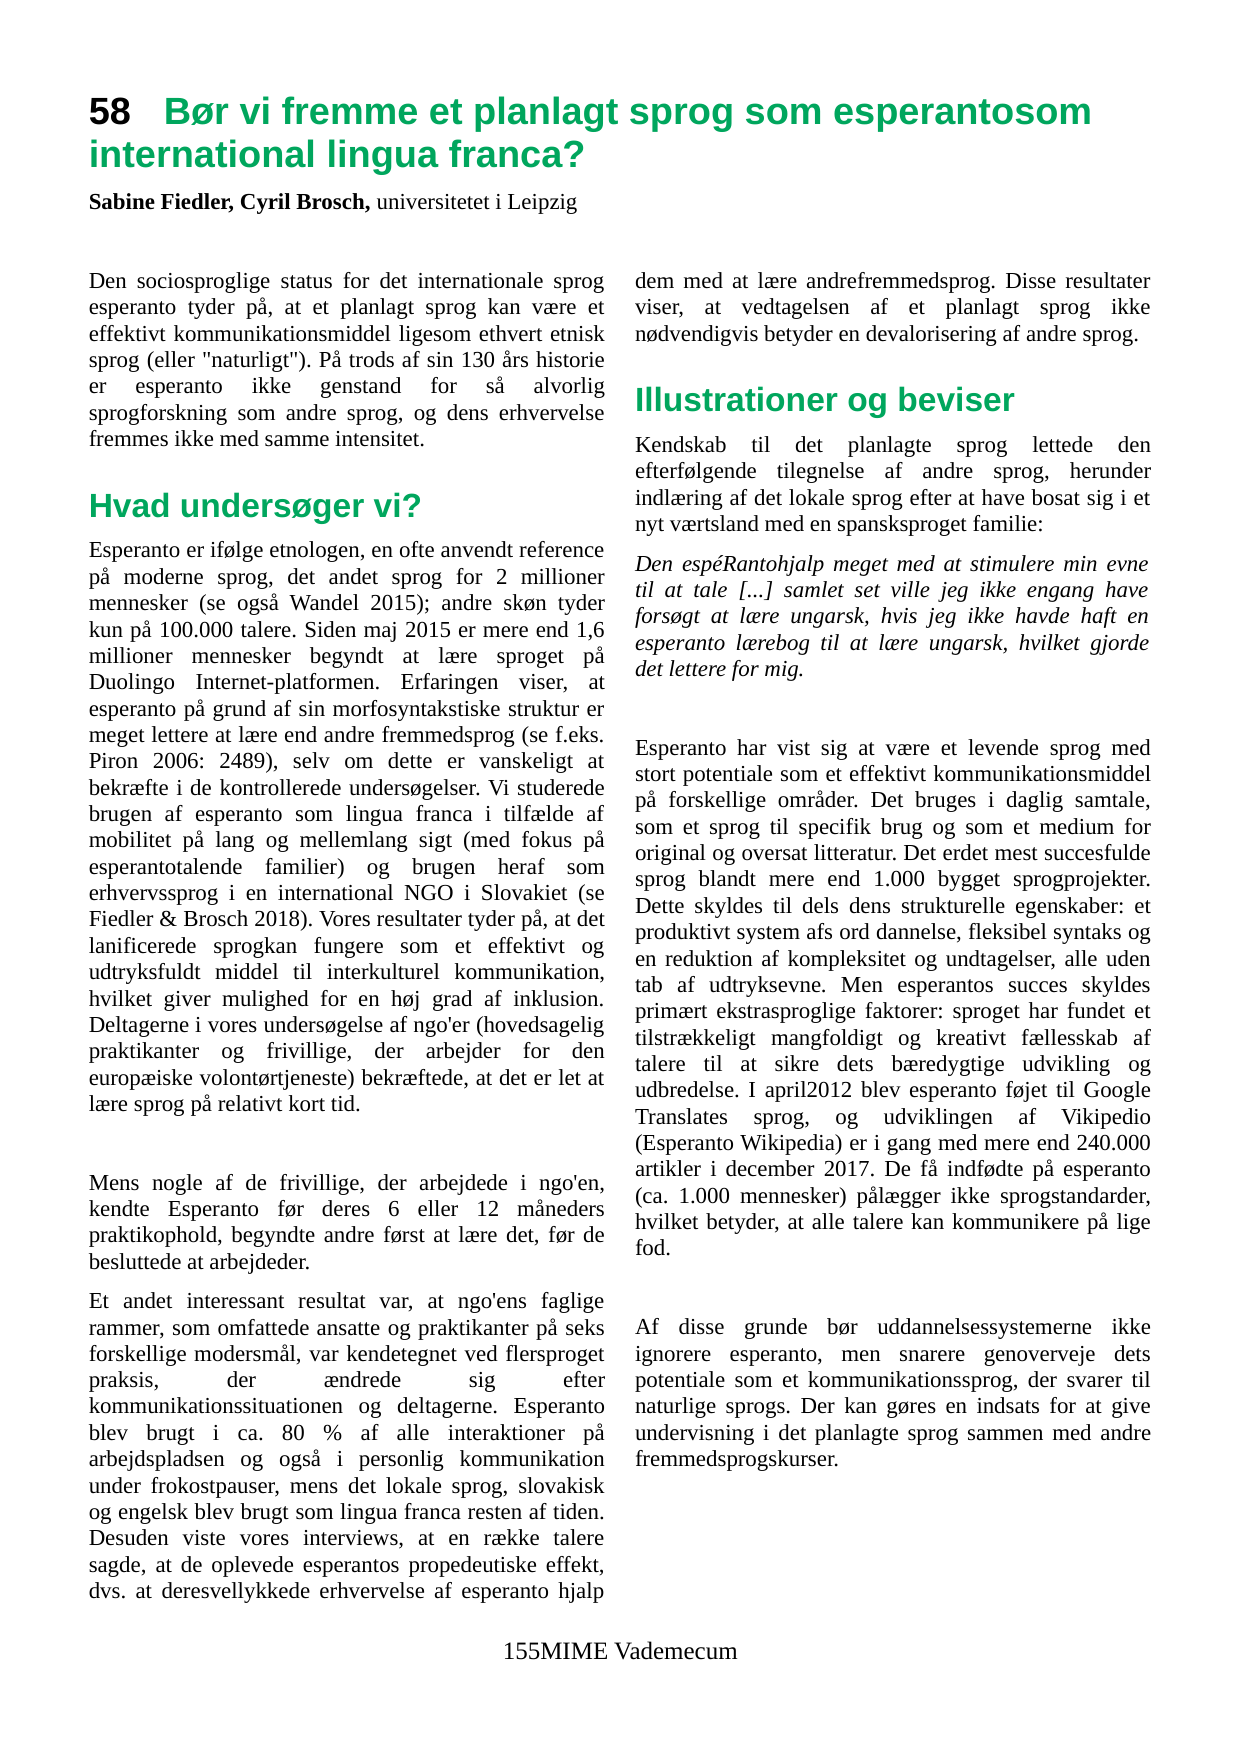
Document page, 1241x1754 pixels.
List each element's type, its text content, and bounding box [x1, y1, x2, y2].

subtitle Hvad undersøger vi? [88, 485, 605, 524]
text Kendskab til det planlagte sprog lettede den efterfølgende tilegnelse af andre sprog, herunder indlæring af det lokale sprog efter at have bosat sig i et nyt værtsland med en spansksproget familie: [635, 431, 1152, 537]
text Esperanto er ifølge etnologen, en ofte anvendt reference på moderne sprog, det andet sprog for 2 millioner mennesker (se også Wandel 2015); andre skøn tyder kun på 100.000 talere. Siden maj 2015 er mere end 1,6 millioner mennesker begyndt at lære sproget på Duolingo Internet-platformen. Erfaringen viser, at esperanto på grund af sin morfosyntakstiske struktur er meget lettere at lære end andre fremmedsprog (se f.eks. Piron 2006: 2489), selv om dette er vanskeligt at bekræfte i de kontrollerede undersøgelser. Vi studerede brugen af esperanto som lingua franca i tilfælde af mobilitet på lang og mellemlang sigt (med fokus på esperantotalende familier) og brugen heraf som erhvervssprog i en international NGO i Slovakiet (se Fiedler & Brosch 2018). Vores resultater tyder på, at det lanificerede sprogkan fungere som et effektivt og udtryksfuldt middel til interkulturel kommunikation, hvilket giver mulighed for en høj grad af inklusion. Deltagerne i vores undersøgelse af ngo'er (hovedsagelig praktikanter og frivillige, der arbejder for den europæiske volontørtjeneste) bekræftede, at det er let at lære sprog på relativt kort tid. [88, 537, 605, 1116]
text Af disse grunde bør uddannelsessystemerne ikke ignorere esperanto, men snarere genoverveje dets potentiale som et kommunikationssprog, der svarer til naturlige sprogs. Der kan gøres en indsats for at give undervisning i det planlagte sprog sammen med andre fremmedsprogskurser. [635, 1313, 1152, 1471]
text Esperanto har vist sig at være et levende sprog med stort potentiale som et effektivt kommunikationsmiddel på forskellige områder. Det bruges i daglig samtale, som et sprog til specifik brug og som et medium for original og oversat litteratur. Det erdet mest succesfulde sprog blandt mere end 1.000 bygget sprogprojekter. Dette skyldes til dels dens strukturelle egenskaber: et produktivt system afs ord dannelse, fleksibel syntaks og en reduktion af kompleksitet og undtagelser, alle uden tab af udtryksevne. Men esperantos succes skyldes primært ekstrasproglige faktorer: sproget har fundet et tilstrækkeligt mangfoldigt og kreativt fællesskab af talere til at sikre dets bæredygtige udvikling og udbredelse. I april2012 blev esperanto føjet til Google Translates sprog, og udviklingen af Vikipedio (Esperanto Wikipedia) er i gang med mere end 240.000 artikler i december 2017. De få indfødte på esperanto (ca. 1.000 mennesker) pålægger ikke sprogstandarder, hvilket betyder, at alle talere kan kommunikere på lige fod. [635, 734, 1152, 1261]
text Den espéRantohjalp meget med at stimulere min evne til at tale [...] samlet set ville jeg ikke engang have forsøgt at lære ungarsk, hvis jeg ikke havde haft en esperanto lærebog til at lære ungarsk, hvilket gjorde det lettere for mig. [635, 549, 1152, 681]
text Mens nogle af de frivillige, der arbejdede i ngo'en, kendte Esperanto før deres 6 eller 12 måneders praktikophold, begyndte andre først at lære det, før de besluttede at arbejdeder. [88, 1169, 605, 1274]
text Et andet interessant resultat var, at ngo'ens faglige rammer, som omfattede ansatte og praktikanter på seks forskellige modersmål, var kendetegnet ved flersproget praksis, der ændrede sig efter kommunikationssituationen og deltagerne. Esperanto blev brugt i ca. 80 % af alle interaktioner på arbejdspladsen og også i personlig kommunikation under frokostpauser, mens det lokale sprog, slovakisk og engelsk blev brugt som lingua franca resten af tiden. Desuden viste vores interviews, at en række talere sagde, at de oplevede esperantos propedeutiske effekt, dvs. at deresvellykkede erhvervelse af esperanto hjalp [88, 1287, 605, 1603]
text Den sociosproglige status for det internationale sprog esperanto tyder på, at et planlagt sprog kan være et effektivt kommunikationsmiddel ligesom ethvert etnisk sprog (eller "naturligt"). På trods af sin 130 års historie er esperanto ikke genstand for så alvorlig sprogforskning som andre sprog, og dens erhvervelse fremmes ikke med samme intensitet. [88, 267, 605, 452]
text Sabine Fiedler, Cyril Brosch, universitetet i Leipzig [88, 188, 1152, 215]
subtitle Illustrationer og beviser [635, 380, 1152, 419]
text dem med at lære andrefremmedsprog. Disse resultater viser, at vedtagelsen af et planlagt sprog ikke nødvendigvis betyder en devalorisering af andre sprog. [635, 267, 1152, 346]
subtitle Bør vi fremme et planlagt sprog som esperantosom international lingua franca? [88, 88, 1152, 176]
